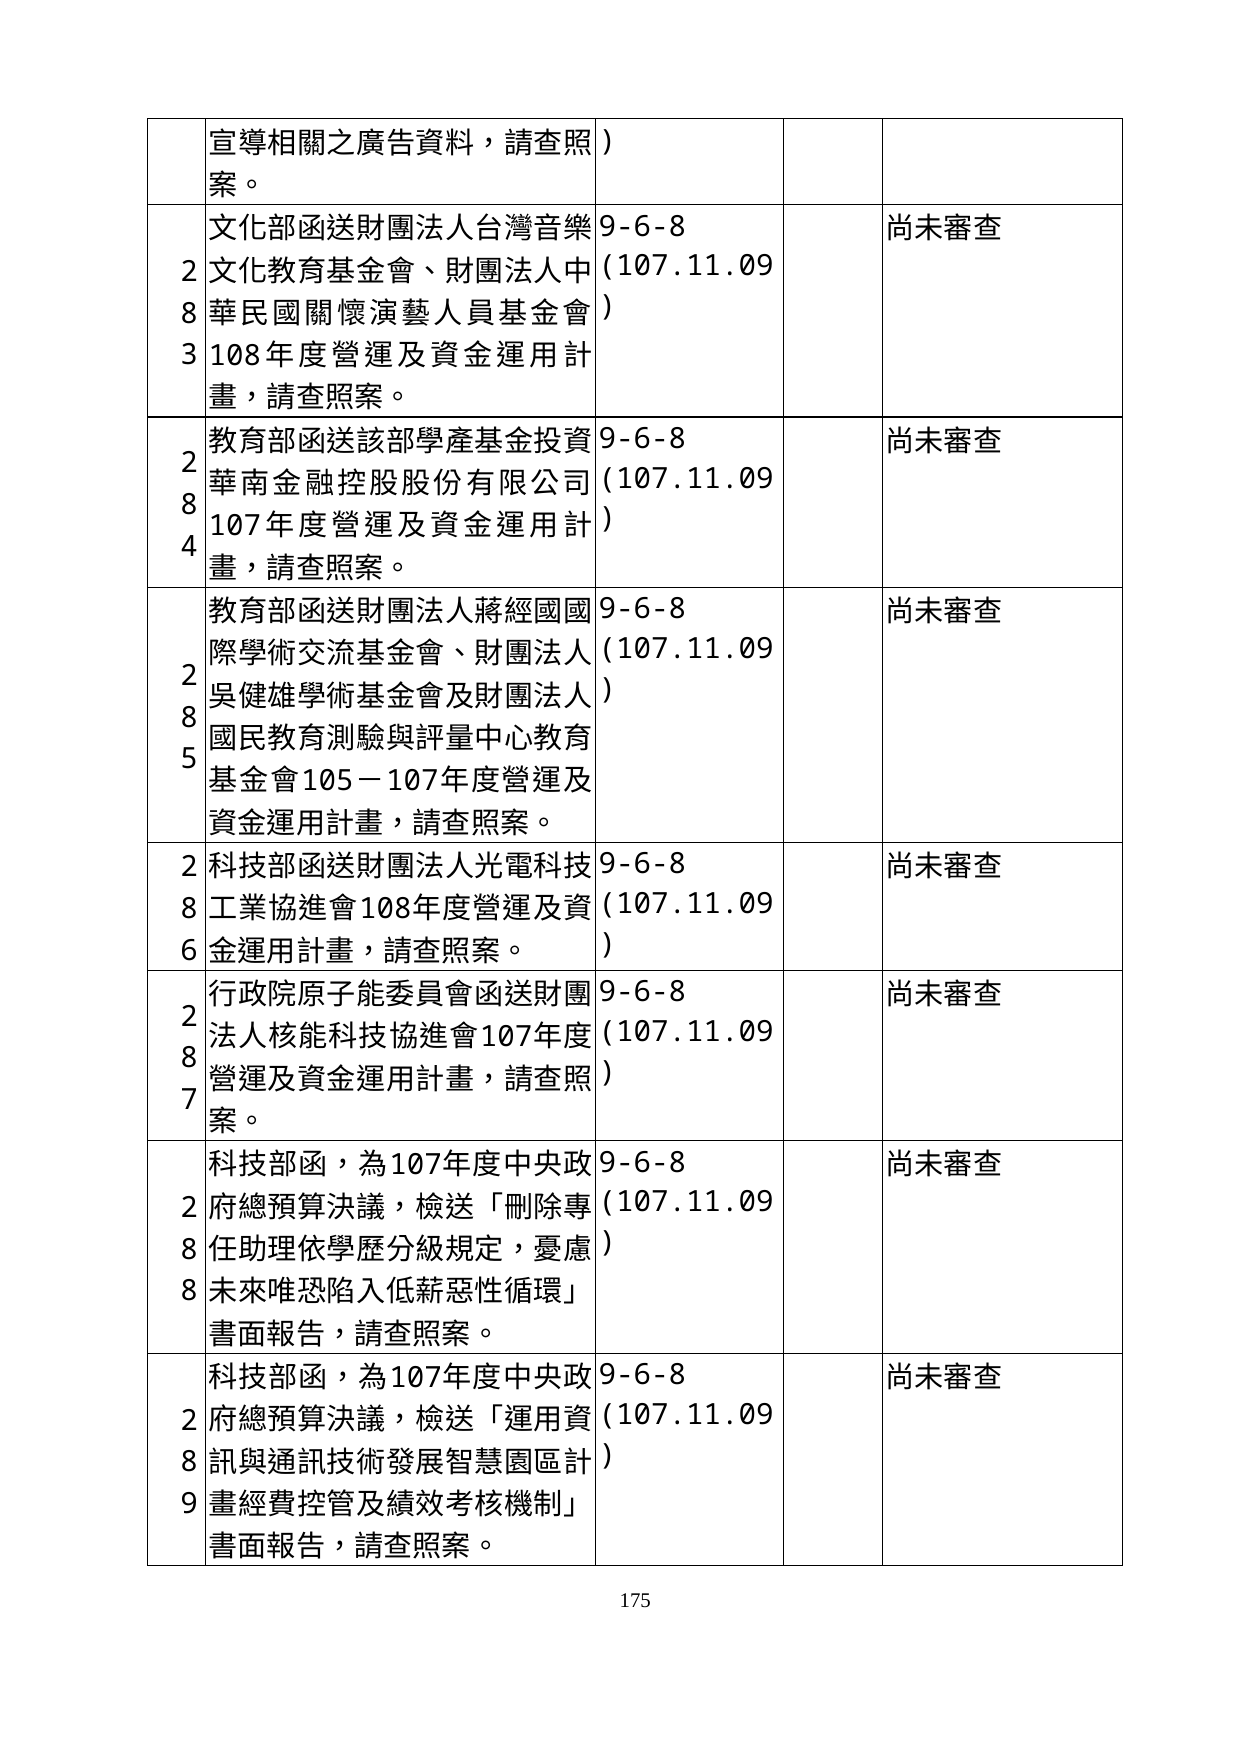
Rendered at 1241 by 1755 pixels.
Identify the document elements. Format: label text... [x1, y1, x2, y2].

table_cell 尚未審查 [883, 588, 1122, 842]
table_cell 尚未審查 [883, 1141, 1122, 1352]
table_cell 9-6-8 (107.11.09) [596, 205, 783, 416]
table_cell [148, 418, 205, 587]
table_cell [784, 1141, 882, 1352]
table_cell [148, 843, 205, 969]
table_cell 9-6-8 (107.11.09) [596, 418, 783, 587]
table_cell [784, 843, 882, 969]
table_cell 教育部函送該部學產基金投資華南金融控股股份有限公司107年度營運及資金運用計畫，請查照案。 [206, 418, 595, 587]
table_cell [148, 205, 205, 416]
table_cell [148, 588, 205, 842]
table_cell 尚未審查 [883, 418, 1122, 587]
table_cell 9-6-8 (107.11.09) [596, 843, 783, 969]
table_cell 9-6-8 (107.11.09) [596, 588, 783, 842]
table_cell [784, 588, 882, 842]
table_cell [148, 119, 205, 204]
table_cell [883, 119, 1122, 204]
table_cell [784, 418, 882, 587]
table_cell 科技部函，為107年度中央政府總預算決議，檢送「運用資訊與通訊技術發展智慧園區計畫經費控管及績效考核機制」書面報告，請查照案。 [206, 1354, 595, 1565]
table_cell 尚未審查 [883, 843, 1122, 969]
table_cell 宣導相關之廣告資料，請查照案。 [206, 119, 595, 204]
table_cell [784, 119, 882, 204]
table_cell [784, 971, 882, 1140]
table_cell [148, 971, 205, 1140]
table_cell 科技部函，為107年度中央政府總預算決議，檢送「刪除專任助理依學歷分級規定，憂慮未來唯恐陷入低薪惡性循環」書面報告，請查照案。 [206, 1141, 595, 1352]
table_cell 科技部函送財團法人光電科技工業協進會108年度營運及資金運用計畫，請查照案。 [206, 843, 595, 969]
table_cell 尚未審查 [883, 205, 1122, 416]
table_cell 教育部函送財團法人蔣經國國際學術交流基金會、財團法人吳健雄學術基金會及財團法人國民教育測驗與評量中心教育基金會105－107年度營運及資金運用計畫，請查照案。 [206, 588, 595, 842]
table_cell 9-6-8 (107.11.09) [596, 1141, 783, 1352]
table_cell 9-6-8 (107.11.09) [596, 971, 783, 1140]
table_cell 尚未審查 [883, 1354, 1122, 1565]
table_cell 9-6-8 (107.11.09) [596, 1354, 783, 1565]
table_cell [784, 1354, 882, 1565]
table_cell [148, 1354, 205, 1565]
table_cell [148, 1141, 205, 1352]
table_cell 文化部函送財團法人台灣音樂文化教育基金會、財團法人中華民國關懷演藝人員基金會108年度營運及資金運用計畫，請查照案。 [206, 205, 595, 416]
table_cell 尚未審查 [883, 971, 1122, 1140]
table_cell ) [596, 119, 783, 204]
table_cell [784, 205, 882, 416]
table_cell 行政院原子能委員會函送財團法人核能科技協進會107年度營運及資金運用計畫，請查照案。 [206, 971, 595, 1140]
